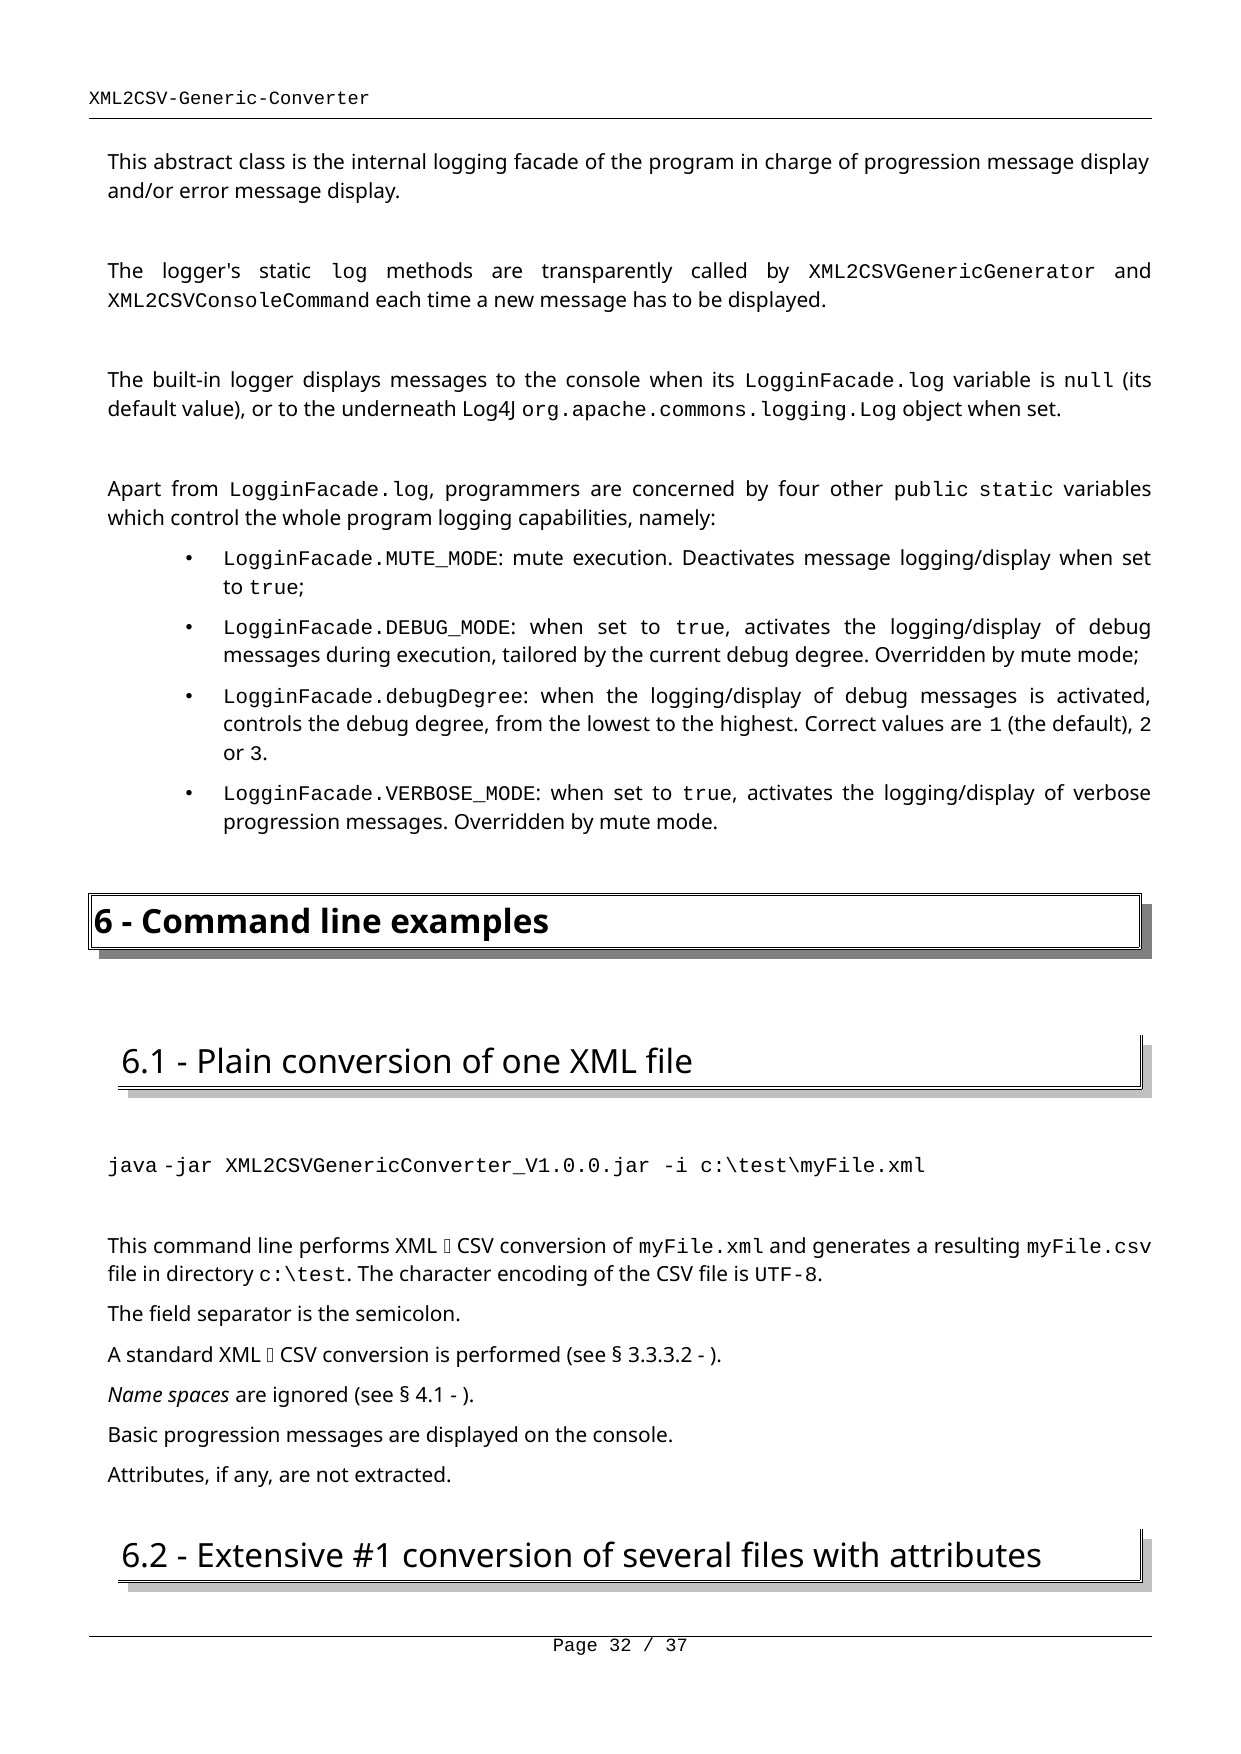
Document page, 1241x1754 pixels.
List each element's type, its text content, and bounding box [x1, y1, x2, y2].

list LogginFacade.VERBOSE_MODE: when set to true, activates the logging/display of verbose progression messages. Overridden by mute mode. [185, 778, 1152, 835]
subtitle Command line examples [89, 894, 1141, 949]
text This command line performs XML _ CSV conversion of myFile.xml and generates a resulting myFile.csv file in directory c:\test. The character encoding of the CSV file is UTF-8. [107, 1231, 1152, 1288]
subtitle Extensive #1 conversion of several files with attributes [118, 1529, 1142, 1582]
text This abstract class is the internal logging facade of the program in charge of progression message display and/or error message display. [107, 147, 1152, 204]
text Name spaces are ignored (see § 4.1 - ). [107, 1380, 1152, 1408]
text The logger's static log methods are transparently called by XML2CSVGenericGenerator and XML2CSVConsoleCommand each time a new message has to be displayed. [107, 256, 1152, 313]
text java -jar XML2CSVGenericConverter_V1.0.0.jar -i c:\test\myFile.xml [107, 1150, 1152, 1179]
text Attributes, if any, are not extracted. [107, 1460, 1152, 1489]
list LogginFacade.debugDegree: when the logging/display of debug messages is activated, controls the debug degree, from the lowest to the highest. Correct values are 1 (the default), 2 or 3. [185, 681, 1152, 766]
subtitle Plain conversion of one XML file [118, 1035, 1140, 1086]
list LogginFacade.DEBUG_MODE: when set to true, activates the logging/display of debug messages during execution, tailored by the current debug degree. Overridden by mute mode; [185, 612, 1152, 669]
text Basic progression messages are displayed on the console. [107, 1420, 1152, 1449]
text Apart from LogginFacade.log, programmers are concerned by four other public static variables which control the whole program logging capabilities, namely: [107, 474, 1152, 531]
text A standard XML _ CSV conversion is performed (see § 3.3.3.2 - ). [107, 1340, 1152, 1368]
text The built-in logger displays messages to the console when its LogginFacade.log variable is null (its default value), or to the underneath Log4J org.apache.commons.logging.Log object when set. [107, 365, 1152, 422]
text The field separator is the semicolon. [107, 1299, 1152, 1328]
list LogginFacade.MUTE_MODE: mute execution. Deactivates message logging/display when set to true; [185, 543, 1152, 600]
